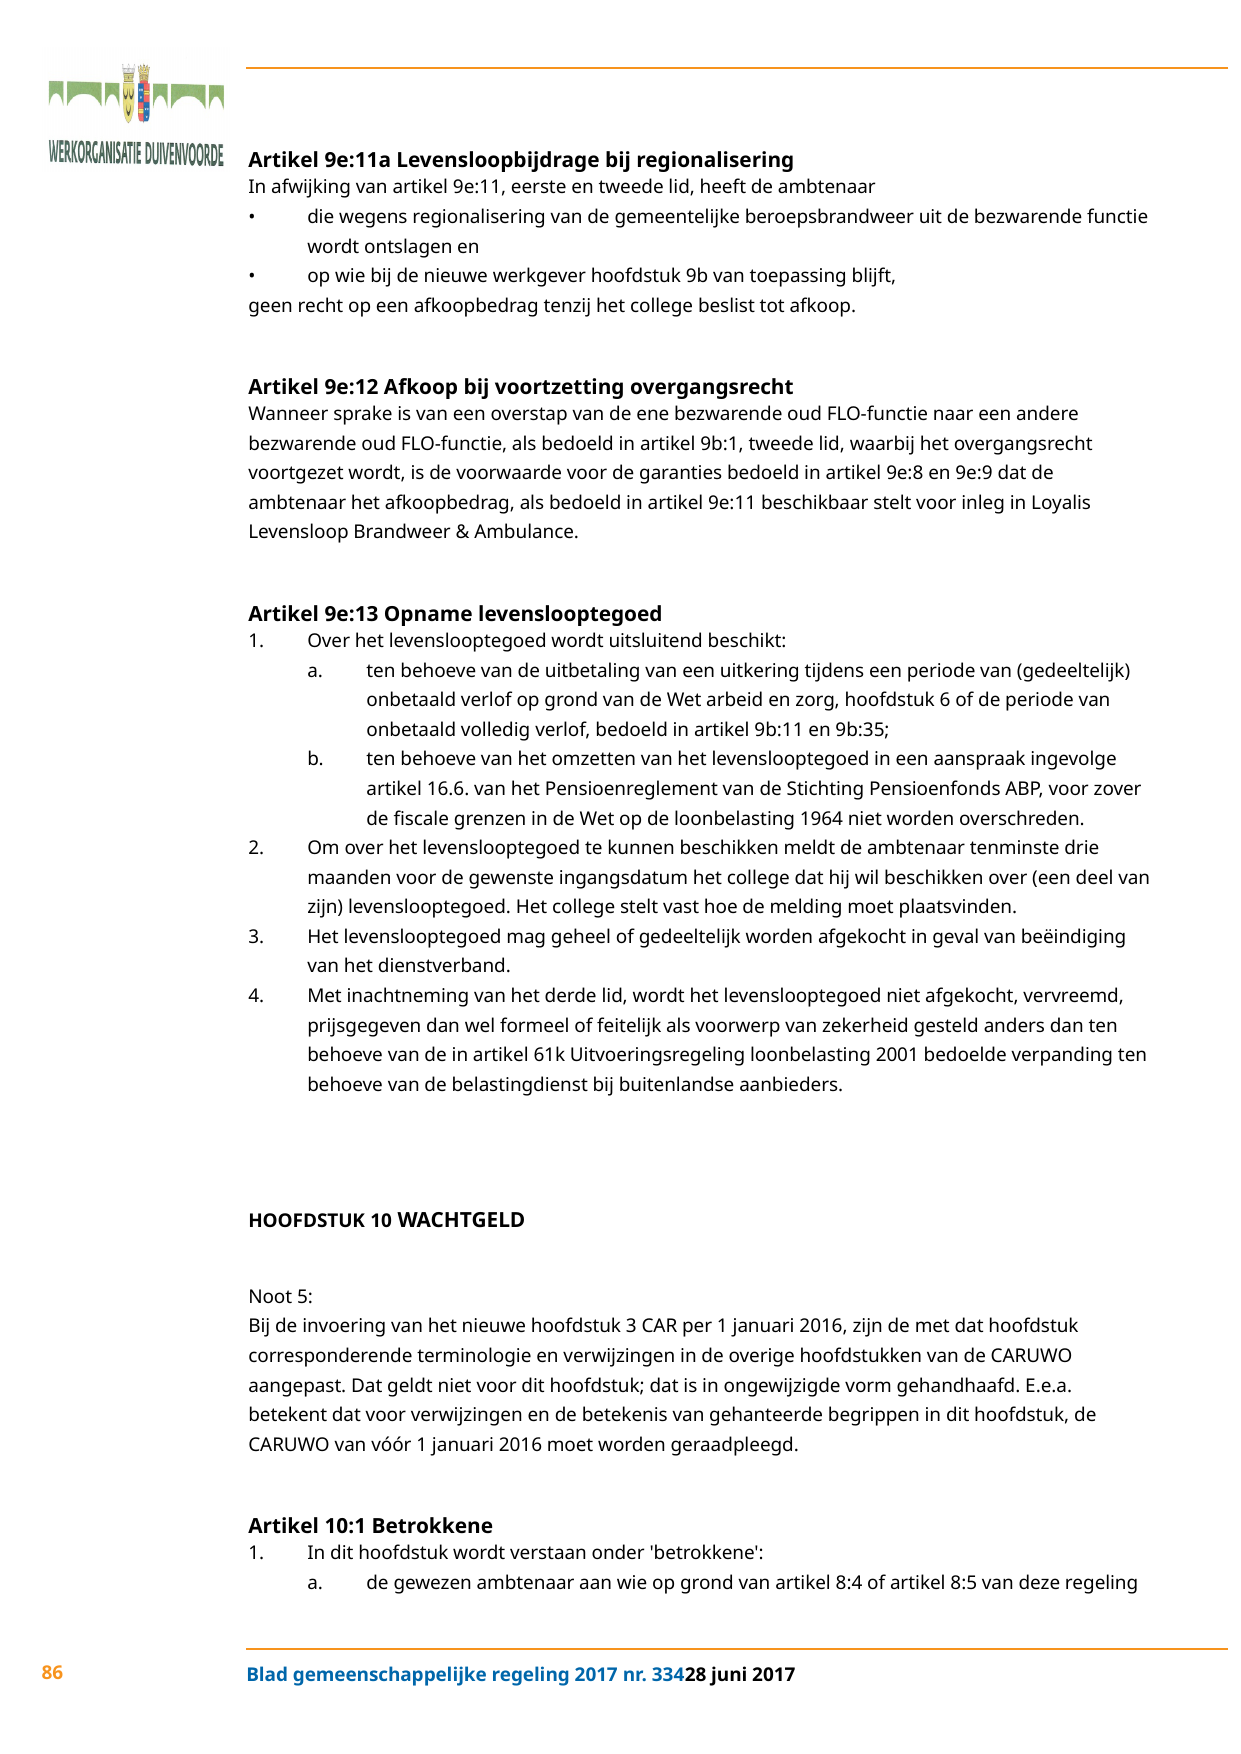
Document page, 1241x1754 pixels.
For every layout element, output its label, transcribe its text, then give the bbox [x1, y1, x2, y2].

list ten behoeve van de uitbetaling van een uitkering tijdens een periode van (gedeeltelijk) onbetaald verlof op grond van de Wet arbeid en zorg, hoofdstuk 6 of de periode van onbetaald volledig verlof, bedoeld in artikel 9b:11 en 9b:35; [307, 657, 1152, 742]
list In dit hoofdstuk wordt verstaan onder 'betrokkene': [248, 1539, 1152, 1565]
text HOOFDSTUK 10 WACHTGELD [248, 1205, 1152, 1234]
text Wanneer sprake is van een overstap van de ene bezwarende oud FLO-functie naar een andere bezwarende oud FLO-functie, als bedoeld in artikel 9b:1, tweede lid, waarbij het overgangsrecht voortgezet wordt, is de voorwaarde voor de garanties bedoeld in artikel 9e:8 en 9e:9 dat de ambtenaar het afkoopbedrag, als bedoeld in artikel 9e:11 beschikbaar stelt voor inleg in Loyalis Levensloop Brandweer & Ambulance. [248, 400, 1152, 544]
list Over het levenslooptegoed wordt uitsluitend beschikt: [248, 627, 1152, 653]
list Met inachtneming van het derde lid, wordt het levenslooptegoed niet afgekocht, vervreemd, prijsgegeven dan wel formeel of feitelijk als voorwerp van zekerheid gesteld anders dan ten behoeve van de in artikel 61k Uitvoeringsregeling loonbelasting 2001 bedoelde verpanding ten behoeve van de belastingdienst bij buitenlandse aanbieders. [248, 982, 1152, 1097]
text geen recht op een afkoopbedrag tenzij het college beslist tot afkoop. [248, 292, 1152, 318]
list op wie bij de nieuwe werkgever hoofdstuk 9b van toepassing blijft, [248, 262, 1152, 288]
text Artikel 10:1 Betrokkene [248, 1511, 1152, 1539]
text In afwijking van artikel 9e:11, eerste en tweede lid, heeft de ambtenaar [248, 174, 1152, 199]
list Om over het levenslooptegoed te kunnen beschikken meldt de ambtenaar tenminste drie maanden voor de gewenste ingangsdatum het college dat hij wil beschikken over (een deel van zijn) levenslooptegoed. Het college stelt vast hoe de melding moet plaatsvinden. [248, 834, 1152, 919]
text Artikel 9e:13 Opname levenslooptegoed [248, 599, 1152, 627]
list die wegens regionalisering van de gemeentelijke beroepsbrandweer uit de bezwarende functie wordt ontslagen en [248, 203, 1152, 258]
text Artikel 9e:12 Afkoop bij voortzetting overgangsrecht [248, 372, 1152, 400]
list ten behoeve van het omzetten van het levenslooptegoed in een aanspraak ingevolge artikel 16.6. van het Pensioenreglement van de Stichting Pensioenfonds ABP, voor zover de fiscale grenzen in de Wet op de loonbelasting 1964 niet worden overschreden. [307, 746, 1152, 830]
list Het levenslooptegoed mag geheel of gedeeltelijk worden afgekocht in geval van beëindiging van het dienstverband. [248, 923, 1152, 978]
text Artikel 9e:11a Levensloopbijdrage bij regionalisering [248, 145, 1152, 174]
list de gewezen ambtenaar aan wie op grond van artikel 8:4 of artikel 8:5 van deze regeling [307, 1569, 1152, 1595]
picture [41, 47, 231, 172]
text Noot 5: [248, 1283, 1152, 1309]
text Bij de invoering van het nieuwe hoofdstuk 3 CAR per 1 januari 2016, zijn de met dat hoofdstuk corresponderende terminologie en verwijzingen in de overige hoofdstukken van de CARUWO aangepast. Dat geldt niet voor dit hoofdstuk; dat is in ongewijzigde vorm gehandhaafd. E.e.a. betekent dat voor verwijzingen en de betekenis van gehanteerde begrippen in dit hoofdstuk, de CARUWO van vóór 1 januari 2016 moet worden geraadpleegd. [248, 1313, 1152, 1457]
